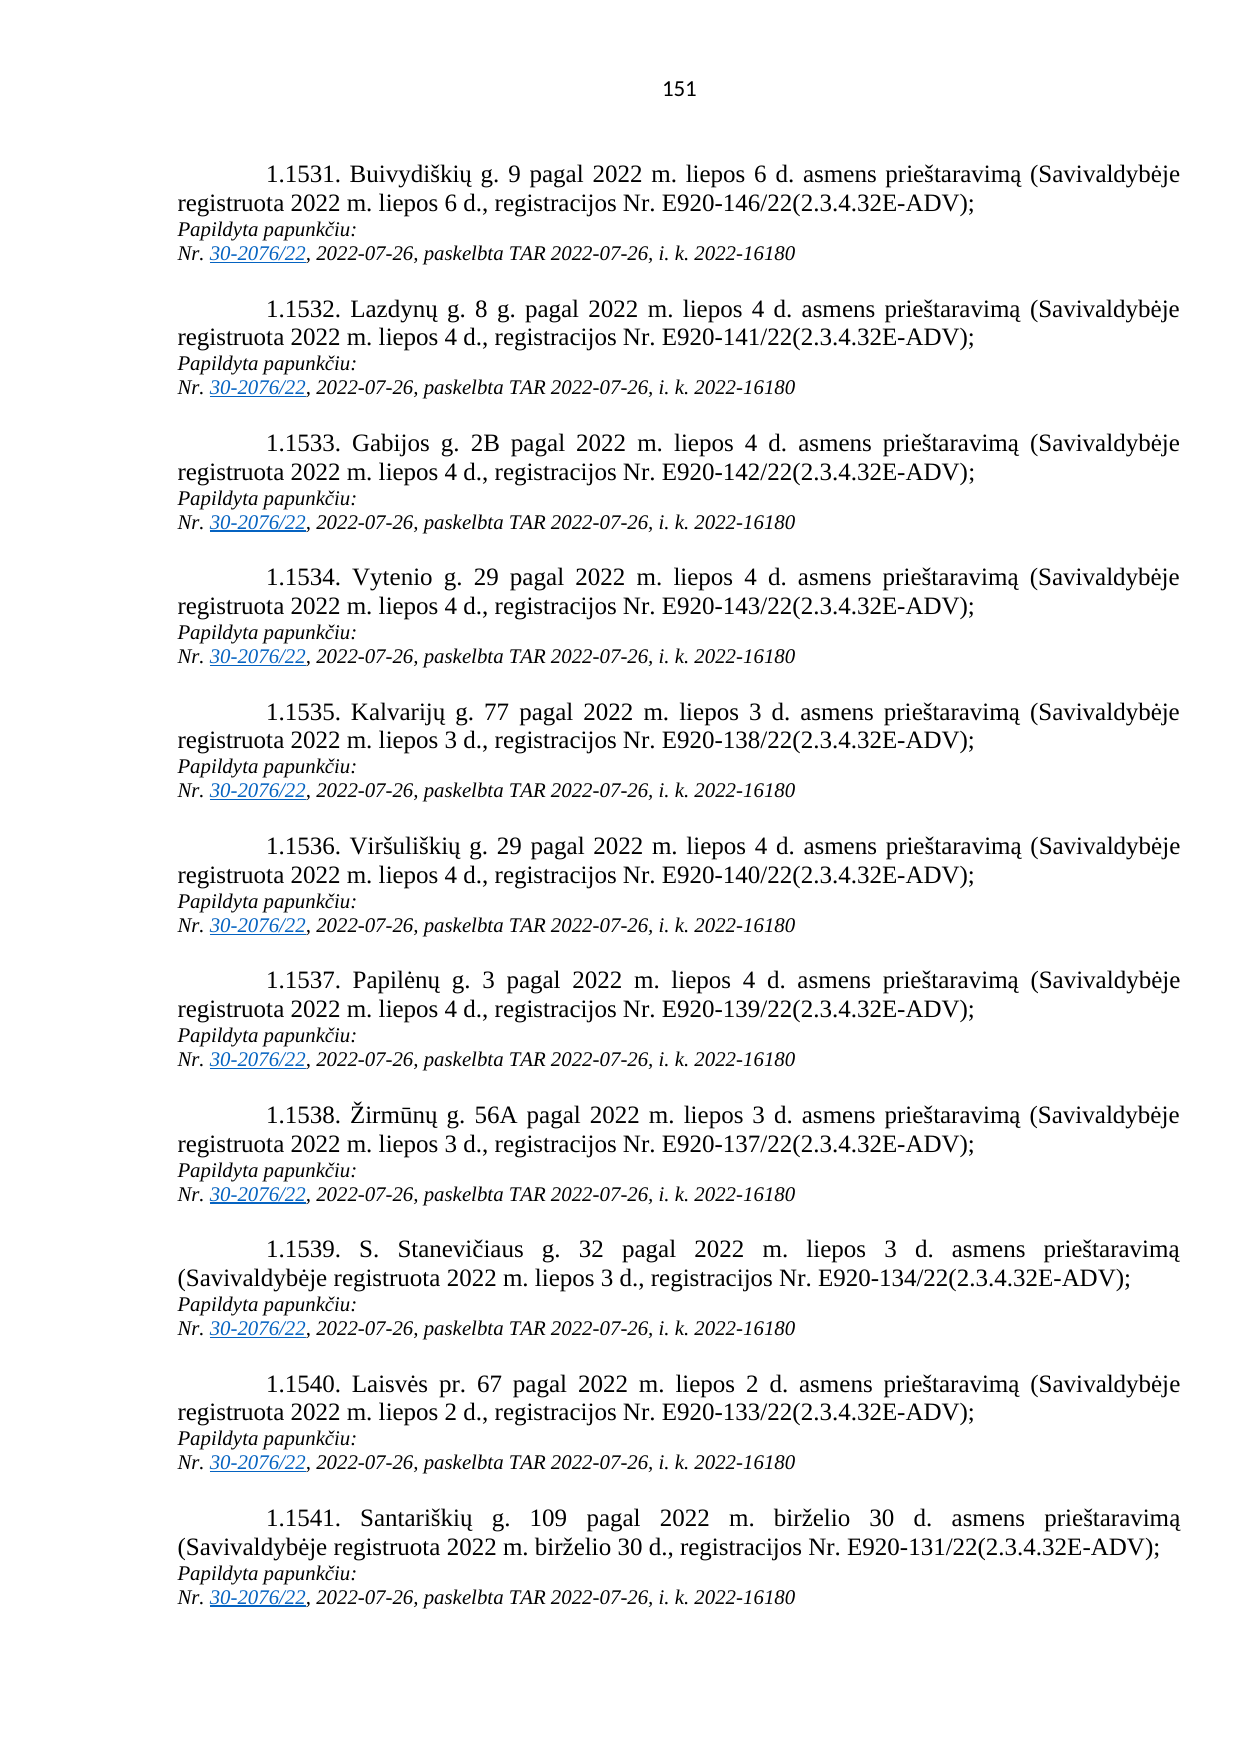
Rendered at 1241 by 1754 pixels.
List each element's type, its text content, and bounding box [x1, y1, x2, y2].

text Papildyta papunkčiu: [177, 351, 1181, 375]
text Papildyta papunkčiu: [177, 1023, 1181, 1047]
text 1.1537. Papilėnų g. 3 pagal 2022 m. liepos 4 d. asmens prieštaravimą (Savivaldybėje registruota 2022 m. liepos 4 d., registracijos Nr. E920-139/22(2.3.4.32E-ADV); [177, 966, 1181, 1023]
text Papildyta papunkčiu: [177, 217, 1181, 241]
text 1.1538. Žirmūnų g. 56A pagal 2022 m. liepos 3 d. asmens prieštaravimą (Savivaldybėje registruota 2022 m. liepos 3 d., registracijos Nr. E920-137/22(2.3.4.32E-ADV); [177, 1100, 1181, 1157]
text 1.1540. Laisvės pr. 67 pagal 2022 m. liepos 2 d. asmens prieštaravimą (Savivaldybėje registruota 2022 m. liepos 2 d., registracijos Nr. E920-133/22(2.3.4.32E-ADV); [177, 1369, 1181, 1426]
text Nr. 30-2076/22, 2022-07-26, paskelbta TAR 2022-07-26, i. k. 2022-16180 [177, 241, 1181, 265]
text Nr. 30-2076/22, 2022-07-26, paskelbta TAR 2022-07-26, i. k. 2022-16180 [177, 1047, 1181, 1071]
text 1.1531. Buivydiškių g. 9 pagal 2022 m. liepos 6 d. asmens prieštaravimą (Savivaldybėje registruota 2022 m. liepos 6 d., registracijos Nr. E920-146/22(2.3.4.32E-ADV); [177, 159, 1181, 217]
text Nr. 30-2076/22, 2022-07-26, paskelbta TAR 2022-07-26, i. k. 2022-16180 [177, 510, 1181, 534]
text Nr. 30-2076/22, 2022-07-26, paskelbta TAR 2022-07-26, i. k. 2022-16180 [177, 778, 1181, 802]
text 1.1532. Lazdynų g. 8 g. pagal 2022 m. liepos 4 d. asmens prieštaravimą (Savivaldybėje registruota 2022 m. liepos 4 d., registracijos Nr. E920-141/22(2.3.4.32E-ADV); [177, 294, 1181, 351]
text Nr. 30-2076/22, 2022-07-26, paskelbta TAR 2022-07-26, i. k. 2022-16180 [177, 1450, 1181, 1474]
text Papildyta papunkčiu: [177, 620, 1181, 644]
text Papildyta papunkčiu: [177, 889, 1181, 913]
text Nr. 30-2076/22, 2022-07-26, paskelbta TAR 2022-07-26, i. k. 2022-16180 [177, 913, 1181, 937]
text Nr. 30-2076/22, 2022-07-26, paskelbta TAR 2022-07-26, i. k. 2022-16180 [177, 375, 1181, 399]
text Papildyta papunkčiu: [177, 1157, 1181, 1182]
text Nr. 30-2076/22, 2022-07-26, paskelbta TAR 2022-07-26, i. k. 2022-16180 [177, 1316, 1181, 1340]
text Papildyta papunkčiu: [177, 1426, 1181, 1450]
text Papildyta papunkčiu: [177, 1561, 1181, 1585]
text 1.1533. Gabijos g. 2B pagal 2022 m. liepos 4 d. asmens prieštaravimą (Savivaldybėje registruota 2022 m. liepos 4 d., registracijos Nr. E920-142/22(2.3.4.32E-ADV); [177, 428, 1181, 486]
text 1.1534. Vytenio g. 29 pagal 2022 m. liepos 4 d. asmens prieštaravimą (Savivaldybėje registruota 2022 m. liepos 4 d., registracijos Nr. E920-143/22(2.3.4.32E-ADV); [177, 562, 1181, 620]
text Nr. 30-2076/22, 2022-07-26, paskelbta TAR 2022-07-26, i. k. 2022-16180 [177, 1585, 1181, 1609]
text 1.1541. Santariškių g. 109 pagal 2022 m. birželio 30 d. asmens prieštaravimą (Savivaldybėje registruota 2022 m. birželio 30 d., registracijos Nr. E920-131/22(2.3.4.32E-ADV); [177, 1503, 1181, 1561]
text Nr. 30-2076/22, 2022-07-26, paskelbta TAR 2022-07-26, i. k. 2022-16180 [177, 644, 1181, 668]
text Papildyta papunkčiu: [177, 754, 1181, 778]
text 1.1539. S. Stanevičiaus g. 32 pagal 2022 m. liepos 3 d. asmens prieštaravimą (Savivaldybėje registruota 2022 m. liepos 3 d., registracijos Nr. E920-134/22(2.3.4.32E-ADV); [177, 1234, 1181, 1292]
text 1.1535. Kalvarijų g. 77 pagal 2022 m. liepos 3 d. asmens prieštaravimą (Savivaldybėje registruota 2022 m. liepos 3 d., registracijos Nr. E920-138/22(2.3.4.32E-ADV); [177, 697, 1181, 754]
text Papildyta papunkčiu: [177, 486, 1181, 510]
text Papildyta papunkčiu: [177, 1292, 1181, 1316]
text 1.1536. Viršuliškių g. 29 pagal 2022 m. liepos 4 d. asmens prieštaravimą (Savivaldybėje registruota 2022 m. liepos 4 d., registracijos Nr. E920-140/22(2.3.4.32E-ADV); [177, 831, 1181, 889]
text Nr. 30-2076/22, 2022-07-26, paskelbta TAR 2022-07-26, i. k. 2022-16180 [177, 1182, 1181, 1206]
